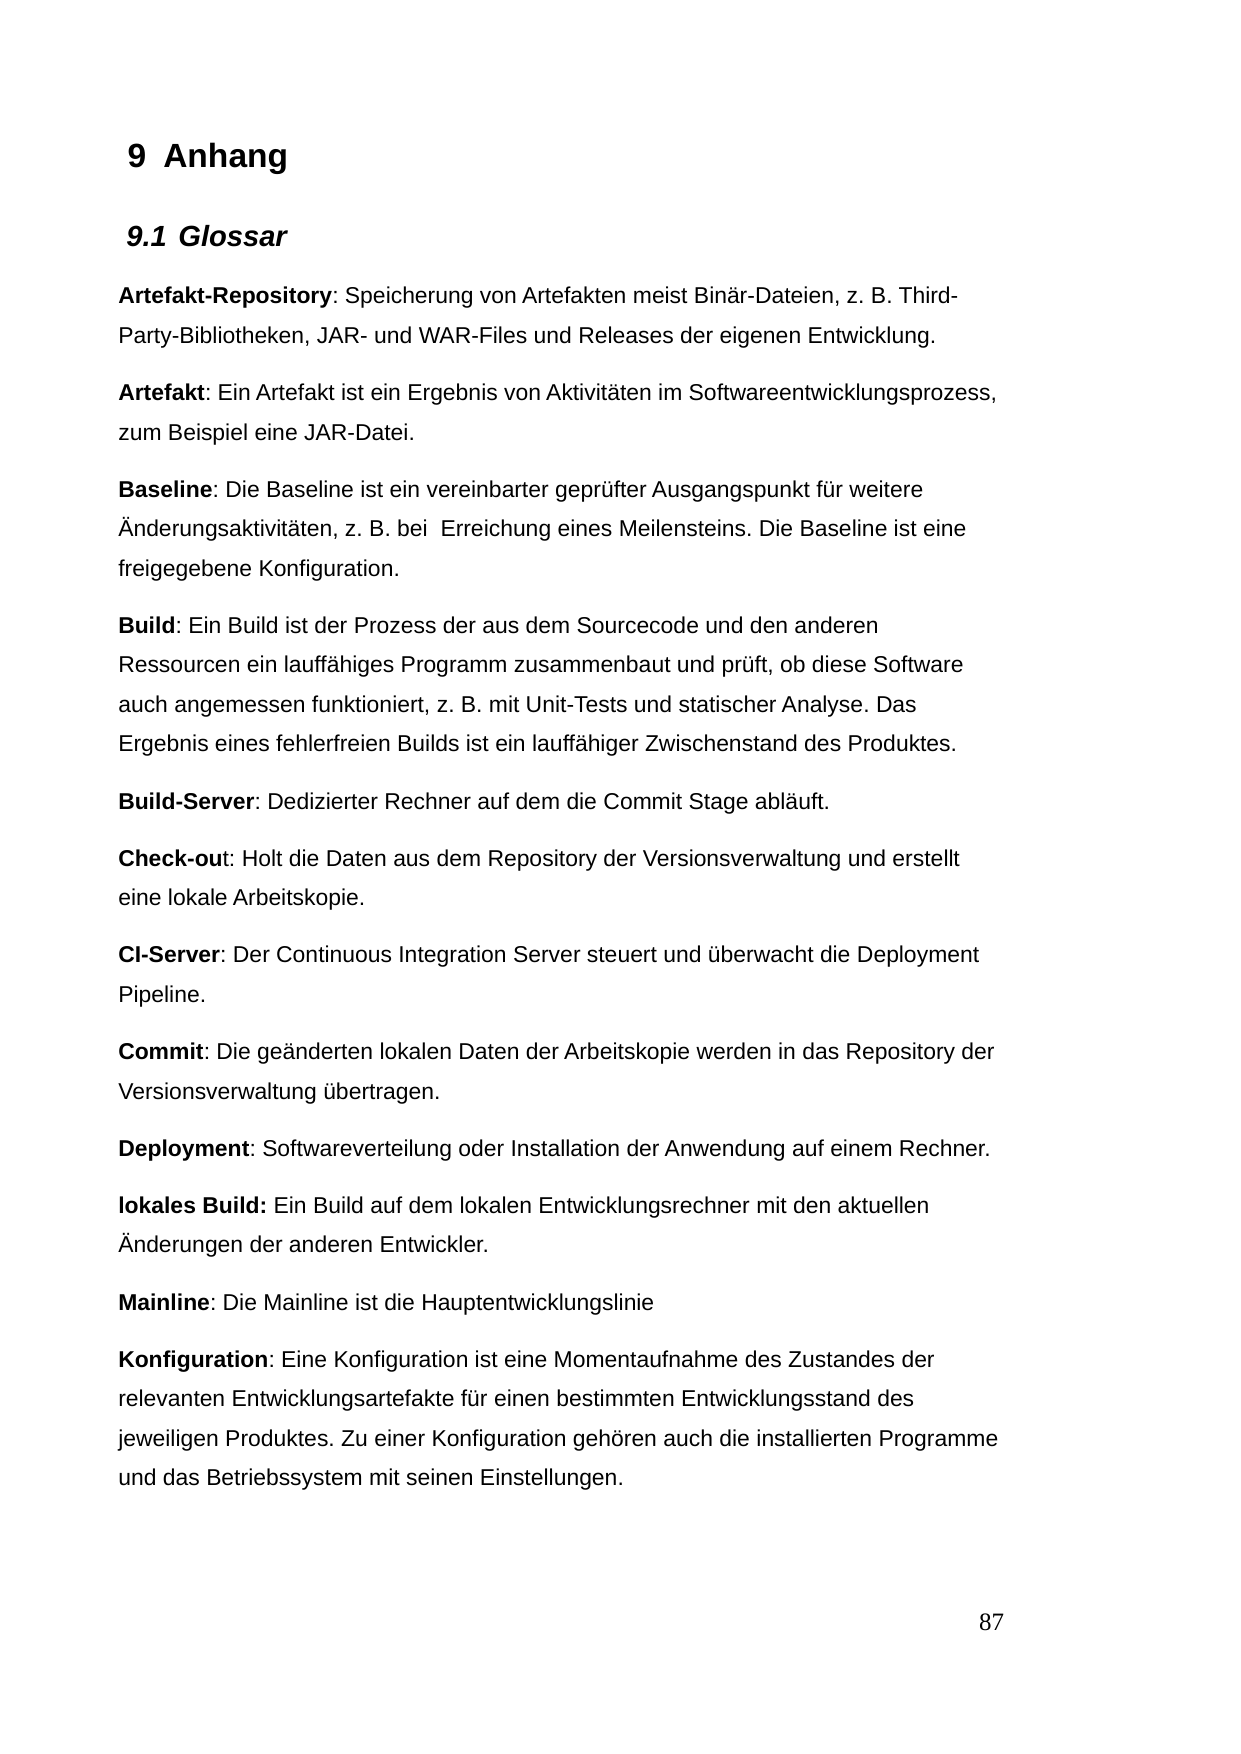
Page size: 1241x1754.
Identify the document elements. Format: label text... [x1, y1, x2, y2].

text Artefakt: Ein Artefakt ist ein Ergebnis von Aktivitäten im Softwareentwicklungsprozess, zum Beispiel eine JAR-Datei. [118, 379, 1004, 445]
text lokales Build: Ein Build auf dem lokalen Entwicklungsrechner mit den aktuellen Änderungen der anderen Entwickler. [118, 1192, 1004, 1258]
text Konfiguration: Eine Konfiguration ist eine Momentaufnahme des Zustandes der relevanten Entwicklungsartefakte für einen bestimmten Entwicklungsstand des jeweiligen Produktes. Zu einer Konfiguration gehören auch die installierten Programme und das Betriebssystem mit seinen Einstellungen. [118, 1346, 1004, 1491]
text CI-Server: Der Continuous Integration Server steuert und überwacht die Deployment Pipeline. [118, 941, 1004, 1007]
text Check-out: Holt die Daten aus dem Repository der Versionsverwaltung und erstellt eine lokale Arbeitskopie. [118, 845, 1004, 911]
text Commit: Die geänderten lokalen Daten der Arbeitskopie werden in das Repository der Versionsverwaltung übertragen. [118, 1038, 1004, 1104]
subtitle Glossar [118, 219, 1004, 252]
text Build: Ein Build ist der Prozess der aus dem Sourcecode und den anderen Ressourcen ein lauffähiges Programm zusammenbaut und prüft, ob diese Software auch angemessen funktioniert, z. B. mit Unit-Tests und statischer Analyse. Das Ergebnis eines fehlerfreien Builds ist ein lauffähiger Zwischenstand des Produktes. [118, 612, 1004, 757]
text Build-Server: Dedizierter Rechner auf dem die Commit Stage abläuft. [118, 788, 1004, 814]
text Artefakt-Repository: Speicherung von Artefakten meist Binär-Dateien, z. B. Third-Party-Bibliotheken, JAR- und WAR-Files und Releases der eigenen Entwicklung. [118, 282, 1004, 348]
text Deployment: Softwareverteilung oder Installation der Anwendung auf einem Rechner. [118, 1135, 1004, 1161]
subtitle Anhang [118, 136, 1004, 174]
text Baseline: Die Baseline ist ein vereinbarter geprüfter Ausgangspunkt für weitere Änderungsaktivitäten, z. B. bei Erreichung eines Meilensteins. Die Baseline ist eine freigegebene Konfiguration. [118, 476, 1004, 581]
text Mainline: Die Mainline ist die Hauptentwicklungslinie [118, 1289, 1004, 1315]
